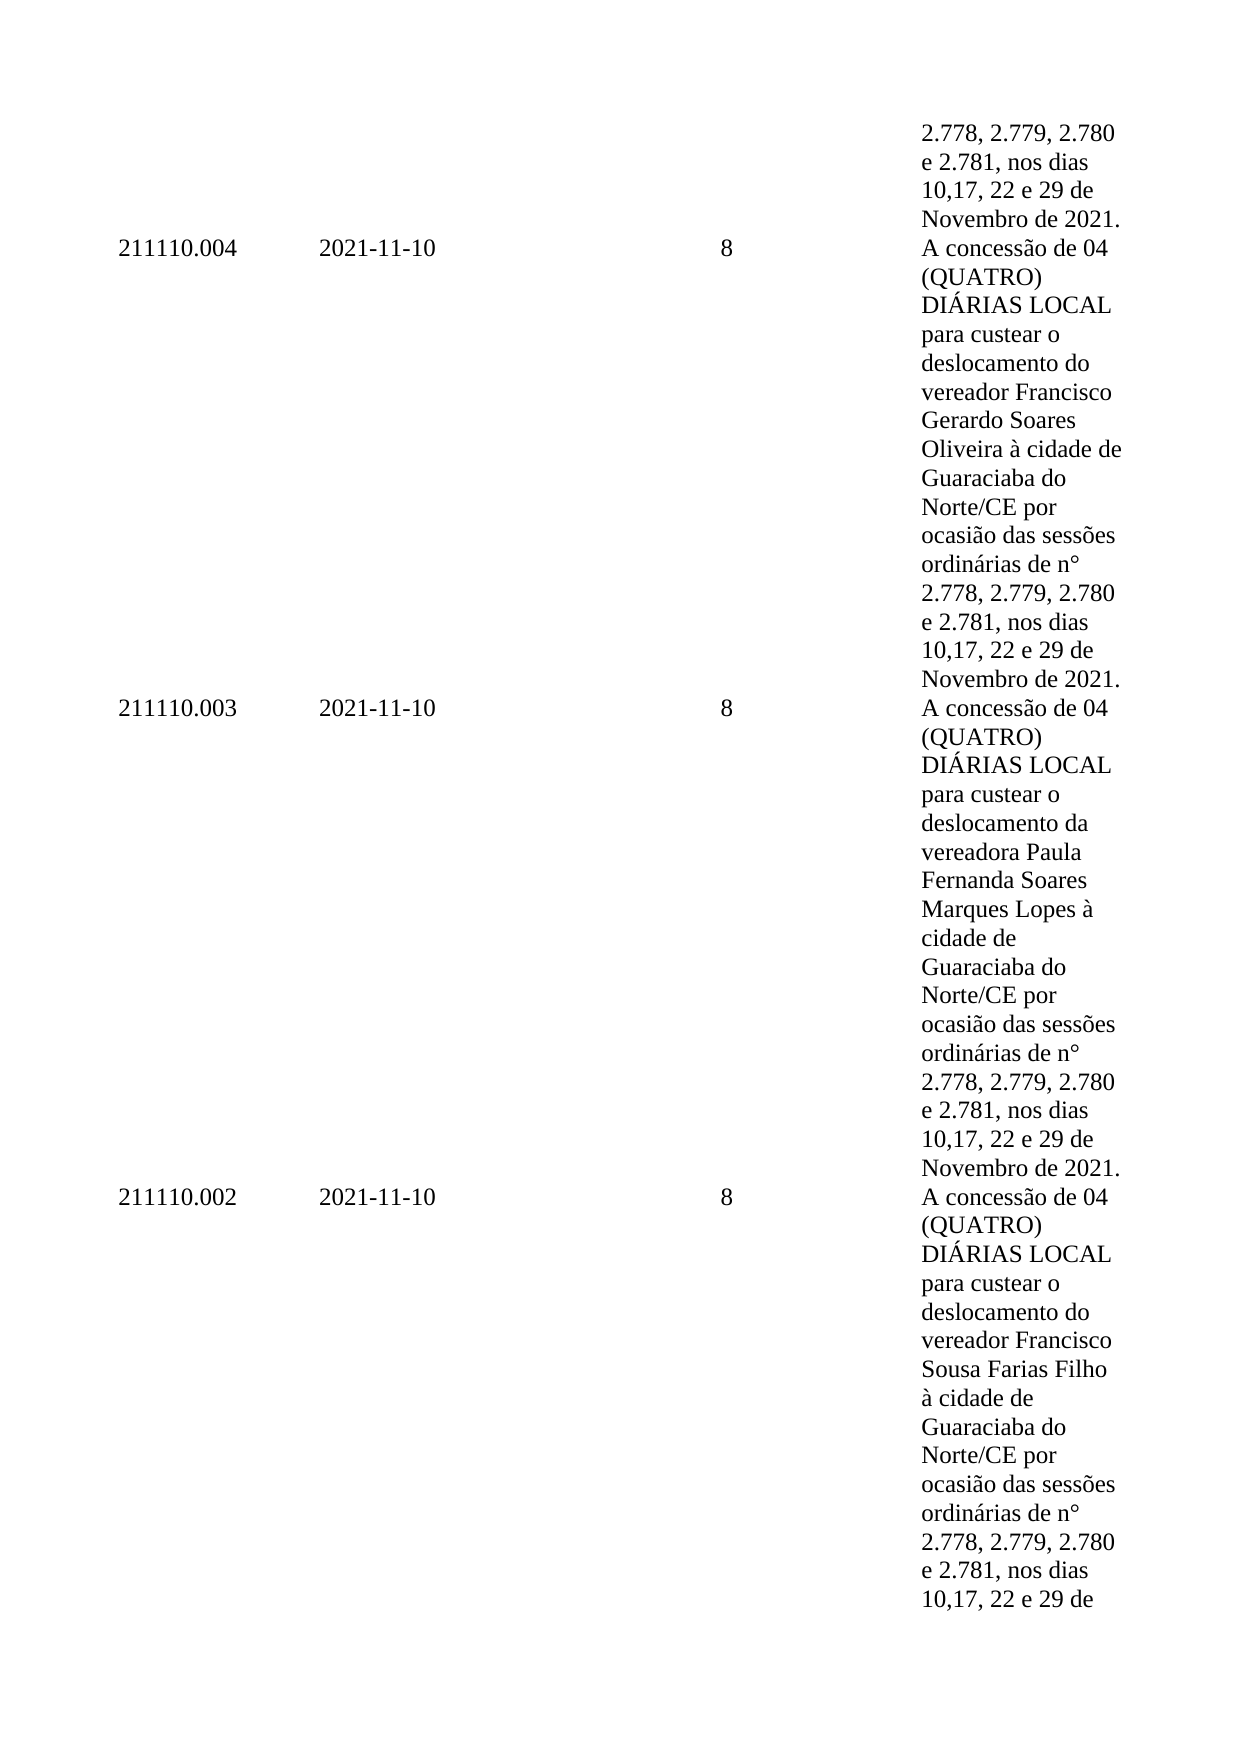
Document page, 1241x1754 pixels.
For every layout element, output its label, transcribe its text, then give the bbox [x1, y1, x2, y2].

table_cell 2.778, 2.779, 2.780 e 2.781, nos dias 10,17, 22 e 29 de Novembro de 2021. [921, 118, 1122, 233]
table_cell 211110.003 [118, 693, 319, 1182]
table_cell 8 [720, 233, 921, 693]
table_cell 211110.002 [118, 1182, 319, 1613]
table_cell 211110.004 [118, 233, 319, 693]
table_cell [720, 118, 921, 233]
table_cell A concessão de 04 (QUATRO) DIÁRIAS LOCAL para custear o deslocamento do vereador Francisco Sousa Farias Filho à cidade de Guaraciaba do Norte/CE por ocasião das sessões ordinárias de n° 2.778, 2.779, 2.780 e 2.781, nos dias 10,17, 22 e 29 de [921, 1182, 1122, 1613]
table_cell [520, 693, 720, 1182]
table_cell 2021-11-10 [319, 233, 519, 693]
table_cell [520, 1182, 720, 1613]
table_cell [520, 233, 720, 693]
table_cell [118, 118, 319, 233]
table_cell [520, 118, 720, 233]
table_cell 2021-11-10 [319, 1182, 519, 1613]
table_cell A concessão de 04 (QUATRO) DIÁRIAS LOCAL para custear o deslocamento da vereadora Paula Fernanda Soares Marques Lopes à cidade de Guaraciaba do Norte/CE por ocasião das sessões ordinárias de n° 2.778, 2.779, 2.780 e 2.781, nos dias 10,17, 22 e 29 de Novembro de 2021. [921, 693, 1122, 1182]
table_cell 2021-11-10 [319, 693, 519, 1182]
table_cell 8 [720, 693, 921, 1182]
table_cell [319, 118, 519, 233]
table_cell 8 [720, 1182, 921, 1613]
table_cell A concessão de 04 (QUATRO) DIÁRIAS LOCAL para custear o deslocamento do vereador Francisco Gerardo Soares Oliveira à cidade de Guaraciaba do Norte/CE por ocasião das sessões ordinárias de n° 2.778, 2.779, 2.780 e 2.781, nos dias 10,17, 22 e 29 de Novembro de 2021. [921, 233, 1122, 693]
